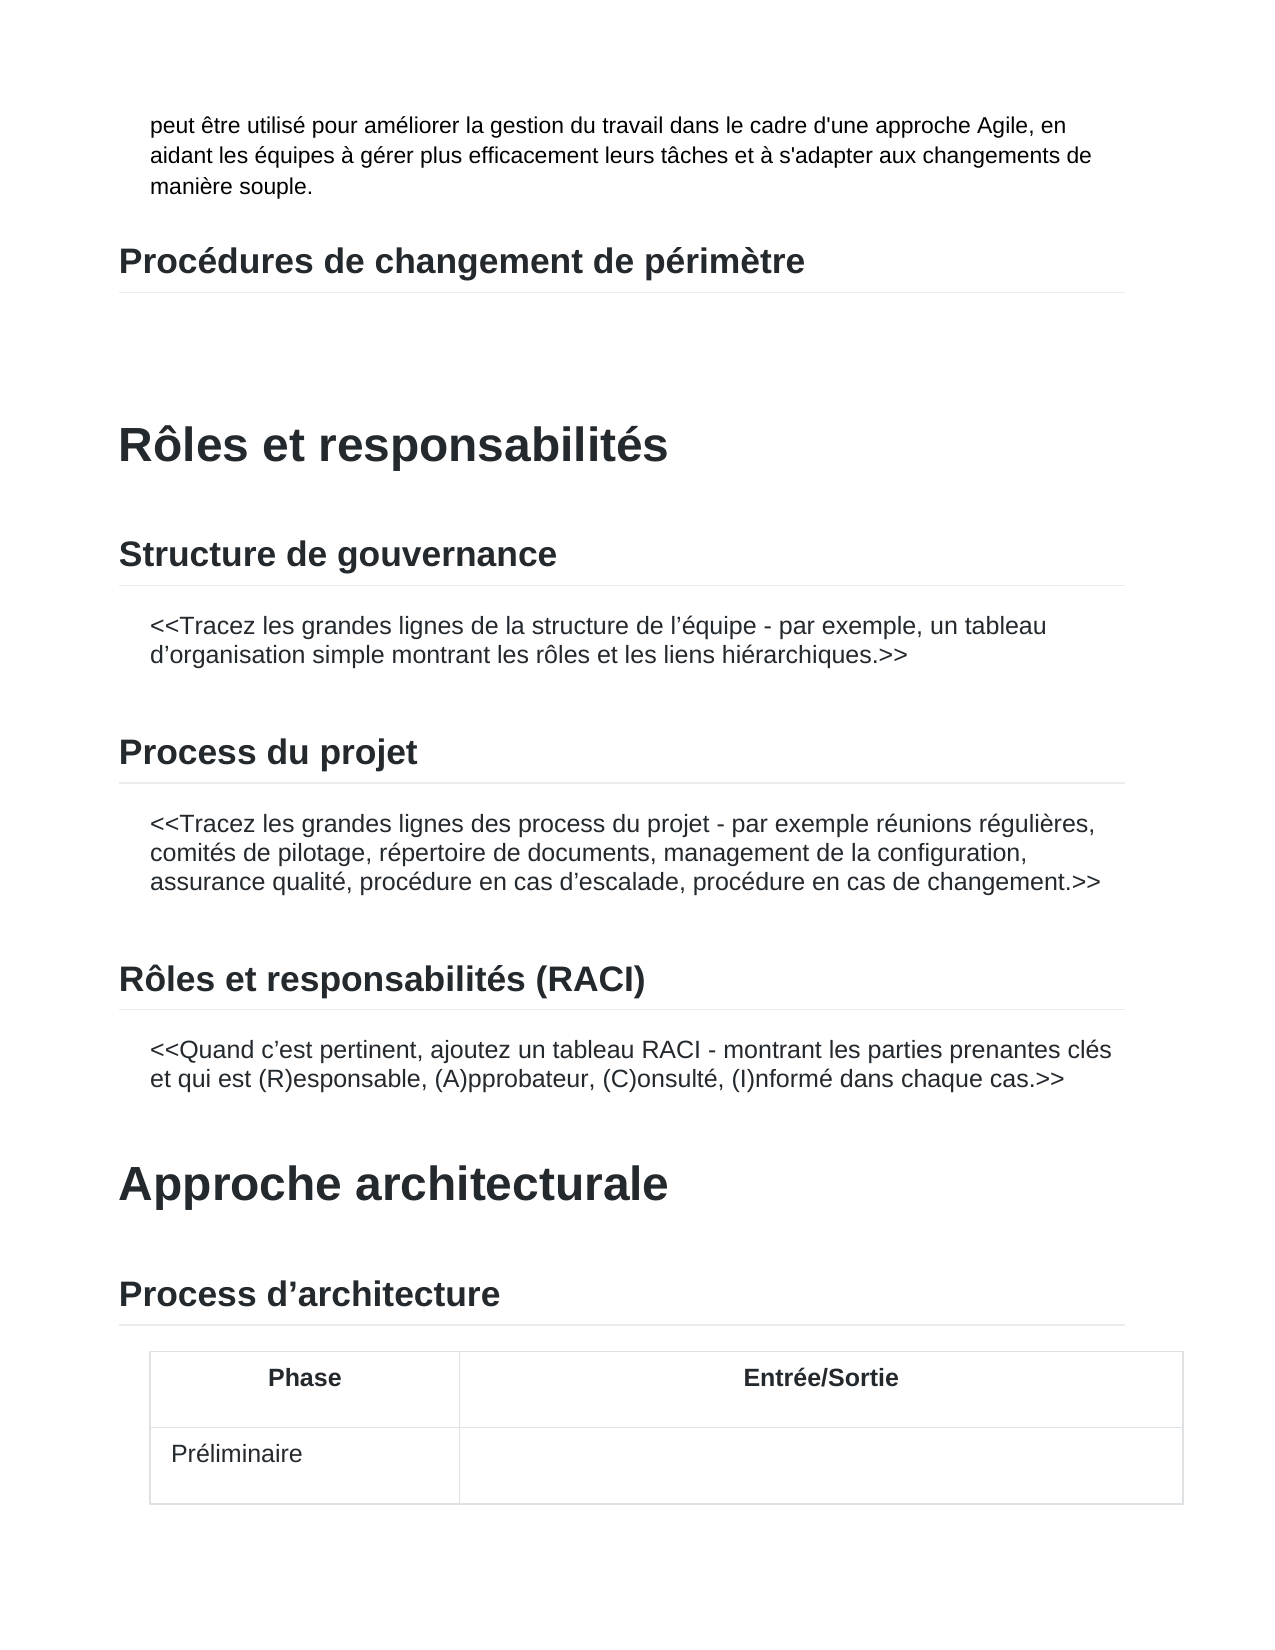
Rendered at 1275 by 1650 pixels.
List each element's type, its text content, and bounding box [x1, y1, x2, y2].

table_header Entrée/Sortie [460, 1352, 1182, 1427]
text <<Quand c’est pertinent, ajoutez un tableau RACI - montrant les parties prenantes clés et qui est (R)esponsable, (A)pprobateur, (C)onsulté, (I)nformé dans chaque cas.>> [150, 1035, 1125, 1093]
text peut être utilisé pour améliorer la gestion du travail dans le cadre d'une approche Agile, en aidant les équipes à gérer plus efficacement leurs tâches et à s'adapter aux changements de manière souple. [150, 112, 1125, 199]
table_header Phase [151, 1352, 459, 1427]
subtitle Rôles et responsabilités [119, 416, 1125, 471]
table_cell Préliminaire [151, 1428, 459, 1503]
subtitle Approche architecturale [119, 1155, 1125, 1211]
text <<Tracez les grandes lignes des process du projet - par exemple réunions régulières, comités de pilotage, répertoire de documents, management de la configuration, assurance qualité, procédure en cas d’escalade, procédure en cas de changement.>> [150, 809, 1125, 895]
table_cell [460, 1428, 1182, 1503]
subtitle Process d’architecture [119, 1273, 1125, 1324]
subtitle Rôles et responsabilités (RACI) [119, 958, 1125, 1009]
subtitle Structure de gouvernance [119, 533, 1125, 585]
subtitle Process du projet [119, 731, 1125, 782]
subtitle Procédures de changement de périmètre [119, 240, 1125, 292]
text <<Tracez les grandes lignes de la structure de l’équipe - par exemple, un tableau d’organisation simple montrant les rôles et les liens hiérarchiques.>> [150, 611, 1125, 669]
